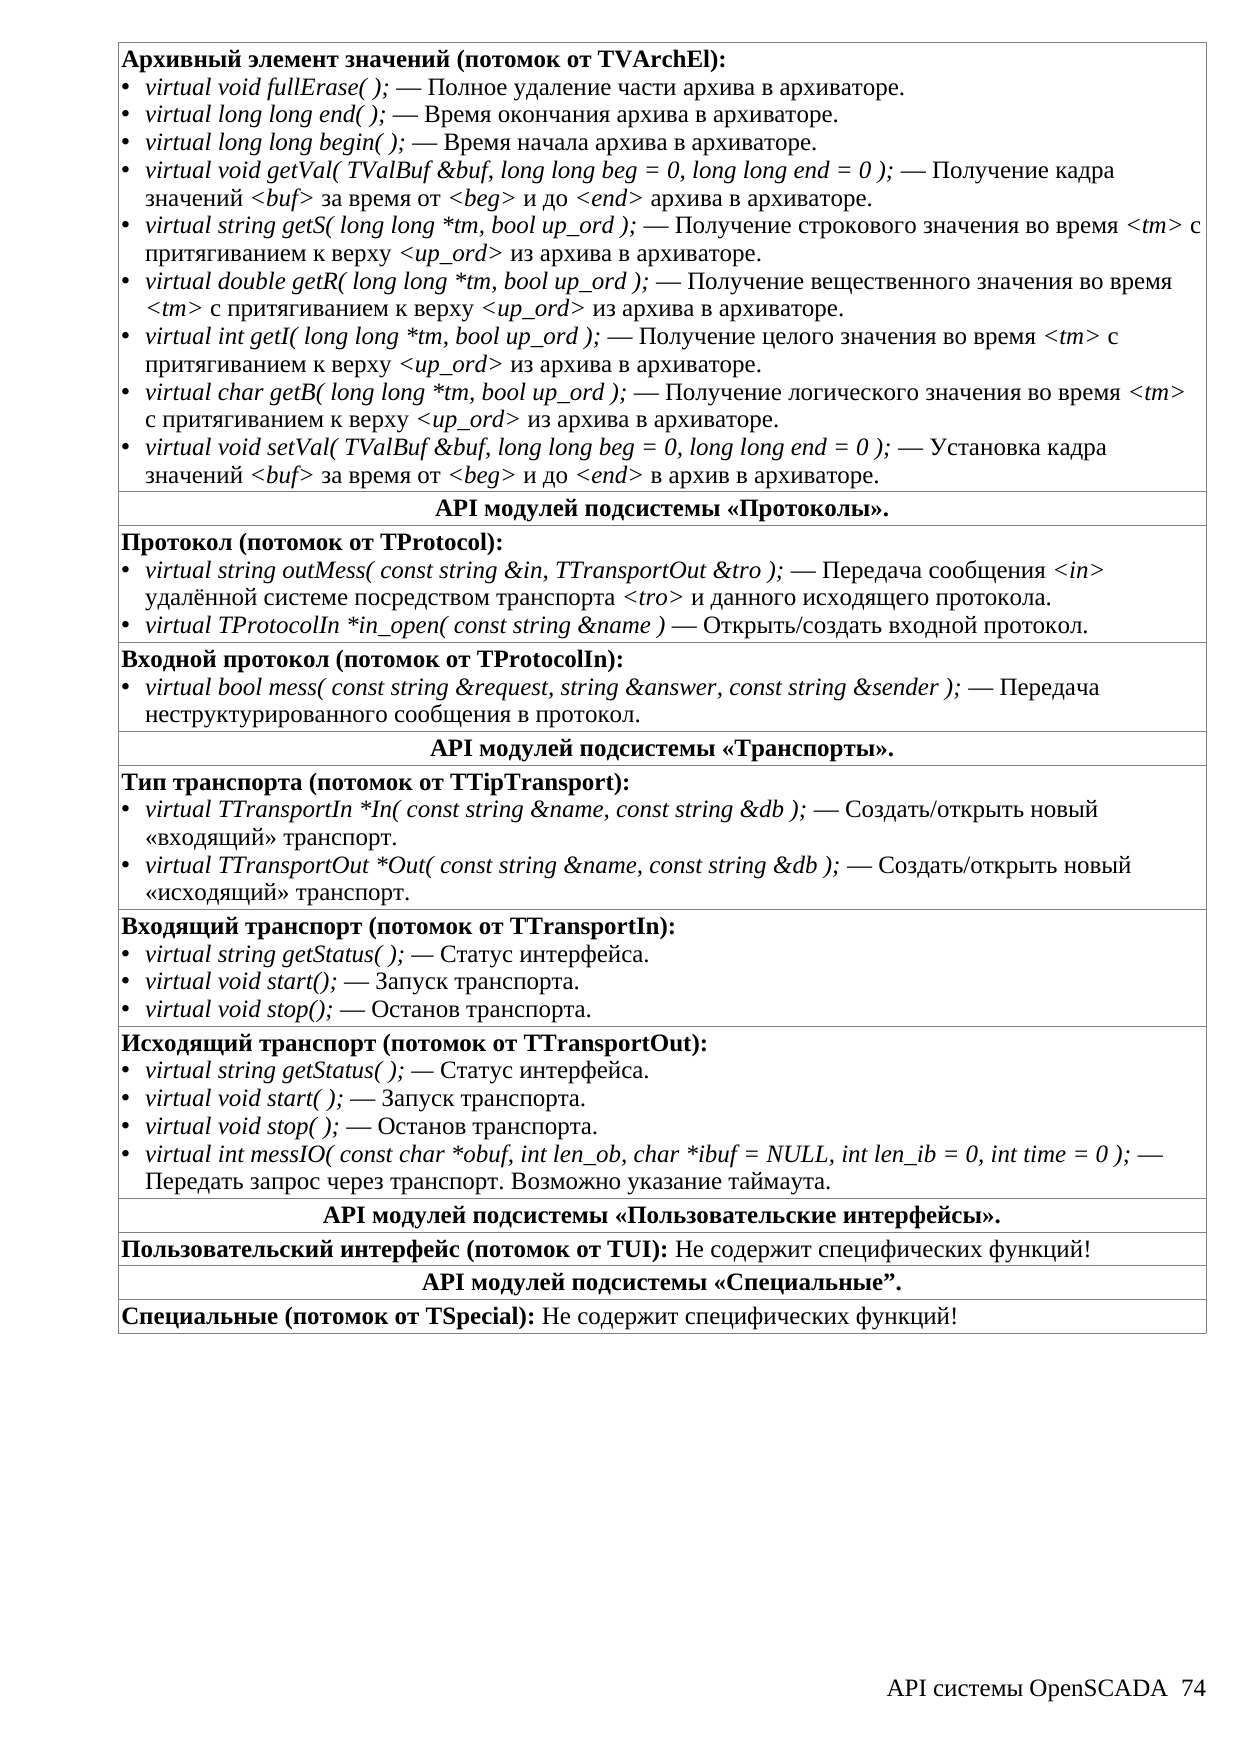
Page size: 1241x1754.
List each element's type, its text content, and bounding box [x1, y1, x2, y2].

table_cell Протокол (потомок от TProtocol): virtual string outMess( const string &in, TTransportOut &tro ); — Передача сообщения <in> удалённой системе посредством транспорта <tro> и данного исходящего протокола. virtual TProtocolIn *in_open( const string &name ) — Открыть/создать входной протокол. [119, 526, 1206, 642]
table_cell Специальные (потомок от TSpecial): Не содержит специфических функций! [119, 1300, 1206, 1333]
table_cell Архивный элемент значений (потомок от TVArchEl): virtual void fullErase( ); — Полное удаление части архива в архиваторе. virtual long long end( ); — Время окончания архива в архиваторе. virtual long long begin( ); — Время начала архива в архиваторе. virtual void getVal( TValBuf &buf, long long beg = 0, long long end = 0 ); — Получение кадра значений <buf> за время от <beg> и до <end> архива в архиваторе. virtual string getS( long long *tm, bool up_ord ); — Получение строкового значения во время <tm> с притягиванием к верху <up_ord> из архива в архиваторе. virtual double getR( long long *tm, bool up_ord ); — Получение вещественного значения во время <tm> с притягиванием к верху <up_ord> из архива в архиваторе. virtual int getI( long long *tm, bool up_ord ); — Получение целого значения во время <tm> с притягиванием к верху <up_ord> из архива в архиваторе. virtual char getB( long long *tm, bool up_ord ); — Получение логического значения во время <tm> с притягиванием к верху <up_ord> из архива в архиваторе. virtual void setVal( TValBuf &buf, long long beg = 0, long long end = 0 ); — Установка кадра значений <buf> за время от <beg> и до <end> в архив в архиваторе. [119, 43, 1206, 491]
table_cell API модулей подсистемы «Пользовательские интерфейсы». [119, 1199, 1206, 1232]
table_cell Тип транспорта (потомок от TTipTransport): virtual TTransportIn *In( const string &name, const string &db ); — Создать/открыть новый «входящий» транспорт. virtual TTransportOut *Out( const string &name, const string &db ); — Создать/открыть новый «исходящий» транспорт. [119, 766, 1206, 909]
table_cell API модулей подсистемы «Транспорты». [119, 732, 1206, 764]
table_cell Пользовательский интерфейс (потомок от TUI): Не содержит специфических функций! [119, 1233, 1206, 1265]
table_cell Входящий транспорт (потомок от TTransportIn): virtual string getStatus( ); — Статус интерфейса. virtual void start(); — Запуск транспорта. virtual void stop(); — Останов транспорта. [119, 910, 1206, 1026]
table_cell API модулей подсистемы «Специальные”. [119, 1266, 1206, 1299]
table_cell API модулей подсистемы «Протоколы». [119, 492, 1206, 525]
table_cell Входной протокол (потомок от TProtocolIn): virtual bool mess( const string &request, string &answer, const string &sender ); — Передача неструктурированного сообщения в протокол. [119, 643, 1206, 731]
table_cell Исходящий транспорт (потомок от TTransportOut): virtual string getStatus( ); — Статус интерфейса. virtual void start( ); — Запуск транспорта. virtual void stop( ); — Останов транспорта. virtual int messIO( const char *obuf, int len_ob, char *ibuf = NULL, int len_ib = 0, int time = 0 ); — Передать запрос через транспорт. Возможно указание таймаута. [119, 1027, 1206, 1198]
